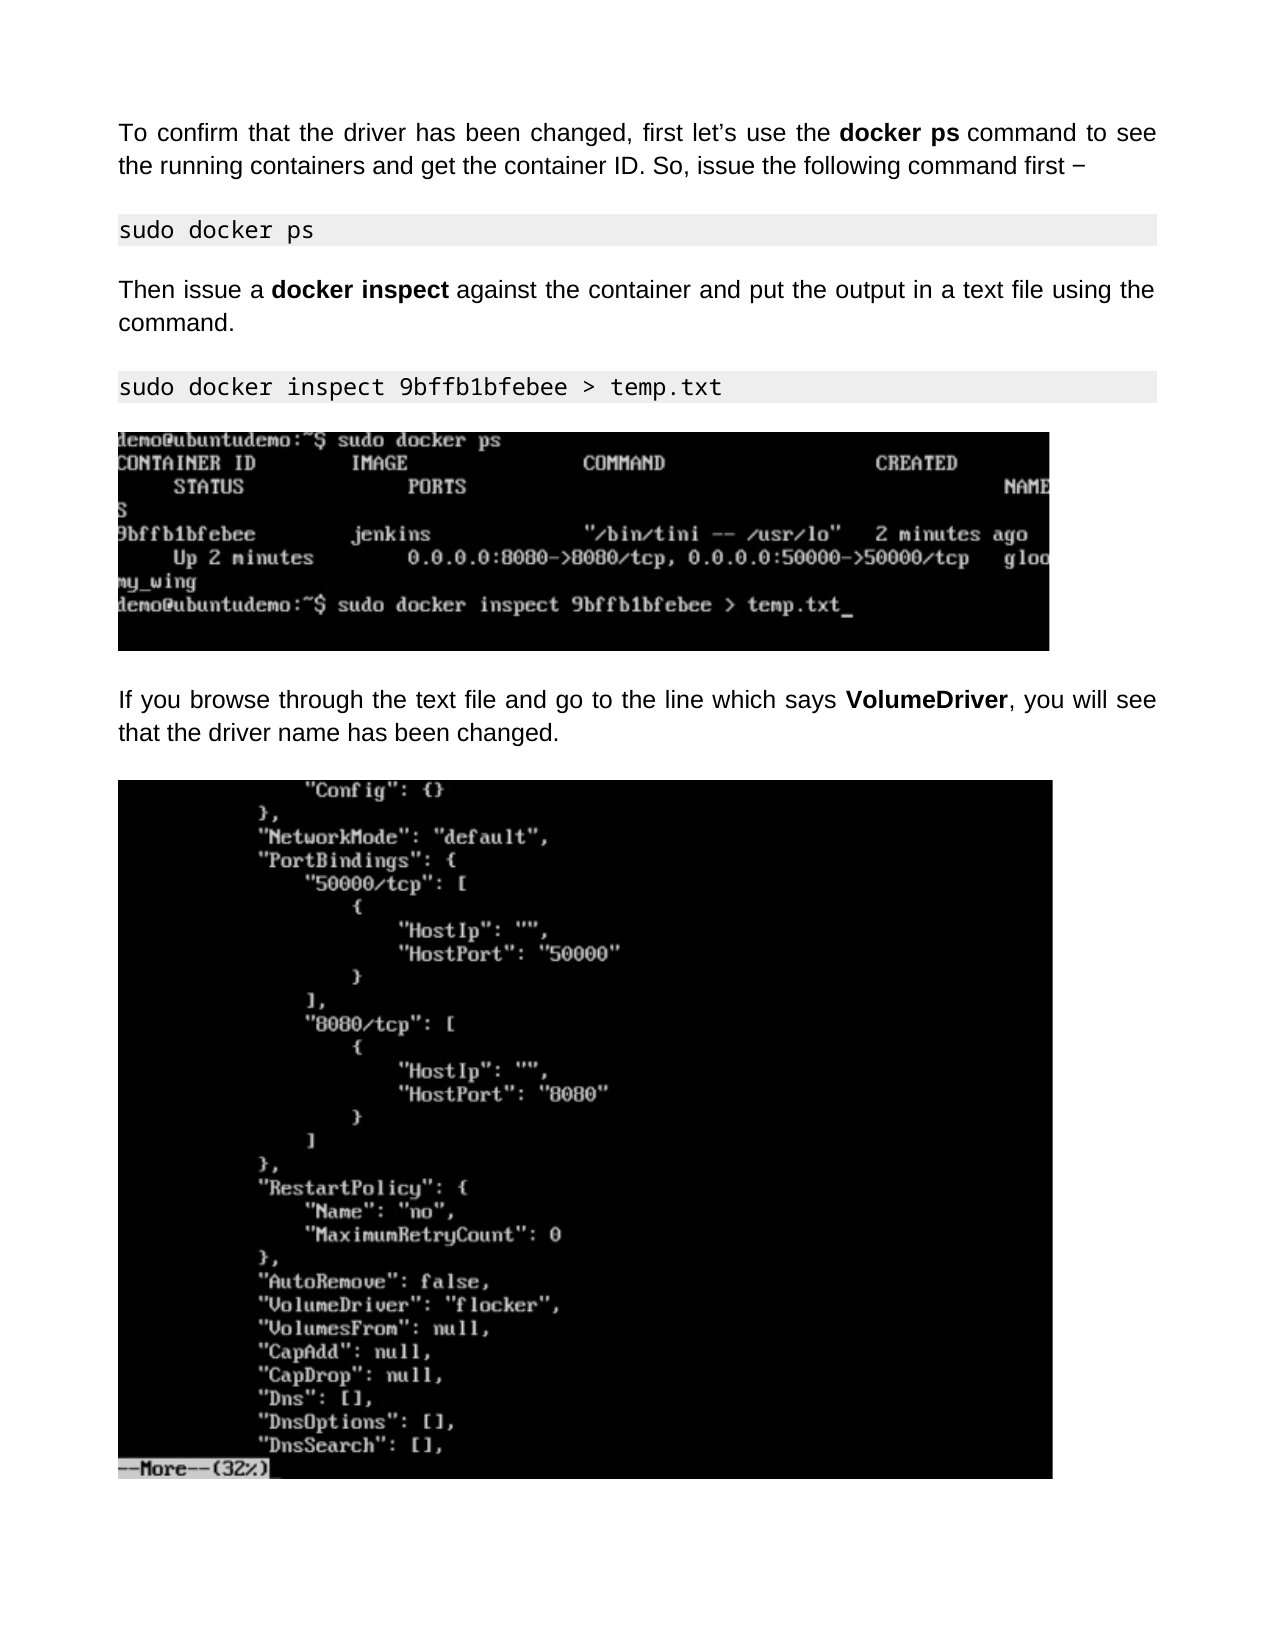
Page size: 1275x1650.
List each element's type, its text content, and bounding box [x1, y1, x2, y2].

picture [118, 432, 1050, 651]
text sudo docker inspect 9bffb1bfebee > temp.txt [118, 371, 1157, 403]
text sudo docker ps [118, 214, 1157, 246]
text To confirm that the driver has been changed, first let’s use the docker ps command to see the running containers and get the container ID. So, issue the following command first − [118, 118, 1157, 180]
text Then issue a docker inspect against the container and put the output in a text file using the command. [118, 275, 1157, 337]
text If you browse through the text file and go to the line which says VolumeDriver, you will see that the driver name has been changed. [118, 684, 1157, 746]
picture [118, 780, 1053, 1479]
